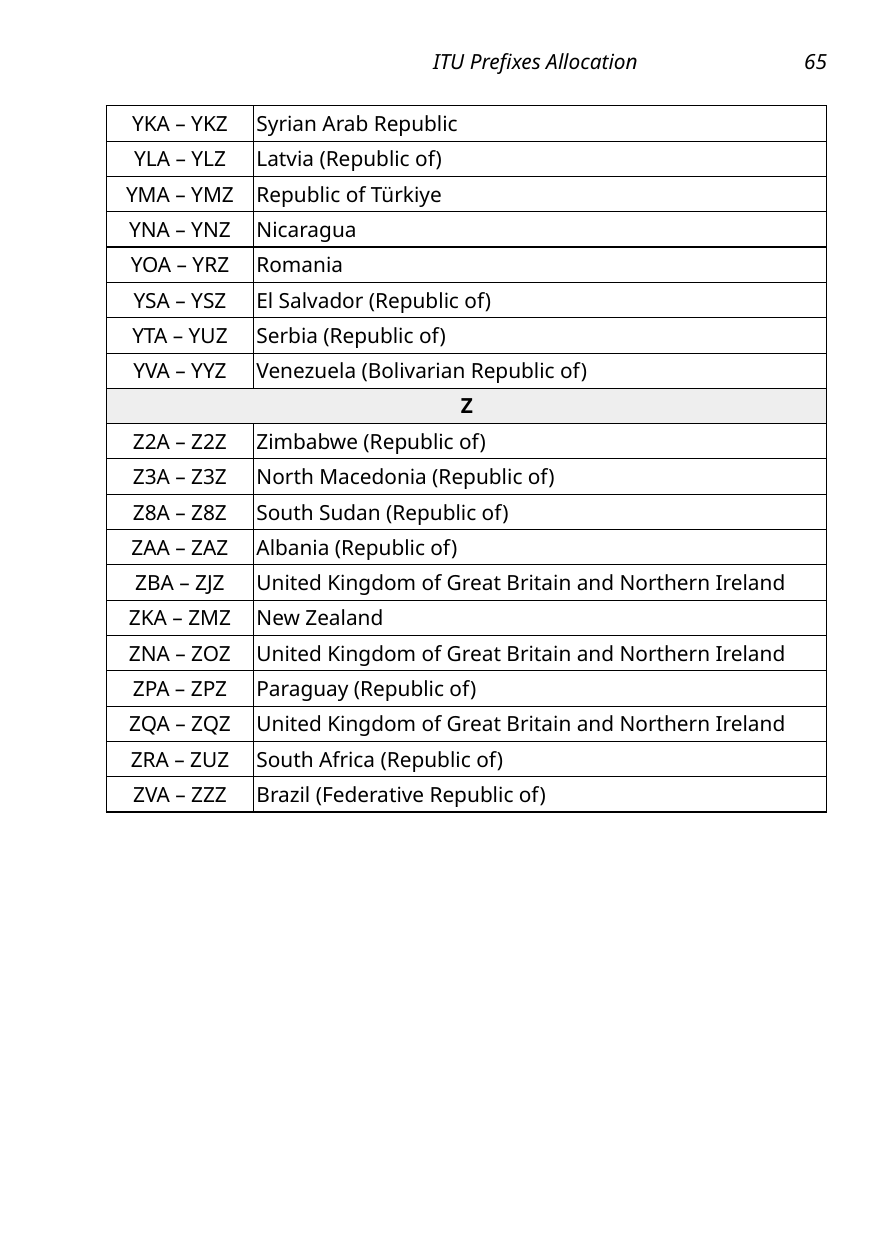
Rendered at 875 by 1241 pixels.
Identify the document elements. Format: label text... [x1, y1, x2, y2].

table_cell Syrian Arab Republic [254, 106, 826, 141]
table_cell United Kingdom of Great Britain and Northern Ireland [254, 707, 826, 741]
table_cell Z2A – Z2Z [107, 424, 253, 458]
table_cell Z8A – Z8Z [107, 495, 253, 529]
table_cell Latvia (Republic of) [254, 142, 826, 176]
table_cell ZQA – ZQZ [107, 707, 253, 741]
table_cell Venezuela (Bolivarian Republic of) [254, 354, 826, 388]
table_cell YTA – YUZ [107, 318, 253, 352]
table_cell United Kingdom of Great Britain and Northern Ireland [254, 636, 826, 670]
table_cell YLA – YLZ [107, 142, 253, 176]
table_cell YMA – YMZ [107, 177, 253, 211]
table_cell Serbia (Republic of) [254, 318, 826, 352]
table_cell Z [107, 389, 826, 423]
table_cell YOA – YRZ [107, 248, 253, 282]
table_cell New Zealand [254, 601, 826, 635]
table_cell United Kingdom of Great Britain and Northern Ireland [254, 565, 826, 599]
table_cell El Salvador (Republic of) [254, 283, 826, 317]
table_cell Paraguay (Republic of) [254, 671, 826, 706]
table_cell YSA – YSZ [107, 283, 253, 317]
table_cell ZVA – ZZZ [107, 777, 253, 811]
table_cell YKA – YKZ [107, 106, 253, 141]
table_cell ZPA – ZPZ [107, 671, 253, 706]
table_cell Z3A – Z3Z [107, 459, 253, 494]
table_cell Zimbabwe (Republic of) [254, 424, 826, 458]
table_cell ZNA – ZOZ [107, 636, 253, 670]
table_cell YVA – YYZ [107, 354, 253, 388]
table_cell Albania (Republic of) [254, 530, 826, 564]
table_cell ZAA – ZAZ [107, 530, 253, 564]
table_cell YNA – YNZ [107, 212, 253, 246]
table_cell Romania [254, 248, 826, 282]
table_cell South Sudan (Republic of) [254, 495, 826, 529]
table_cell ZKA – ZMZ [107, 601, 253, 635]
table_cell Brazil (Federative Republic of) [254, 777, 826, 811]
table_cell South Africa (Republic of) [254, 742, 826, 776]
table_cell Republic of Türkiye [254, 177, 826, 211]
table_cell Nicaragua [254, 212, 826, 246]
table_cell North Macedonia (Republic of) [254, 459, 826, 494]
table_cell ZBA – ZJZ [107, 565, 253, 599]
table_cell ZRA – ZUZ [107, 742, 253, 776]
